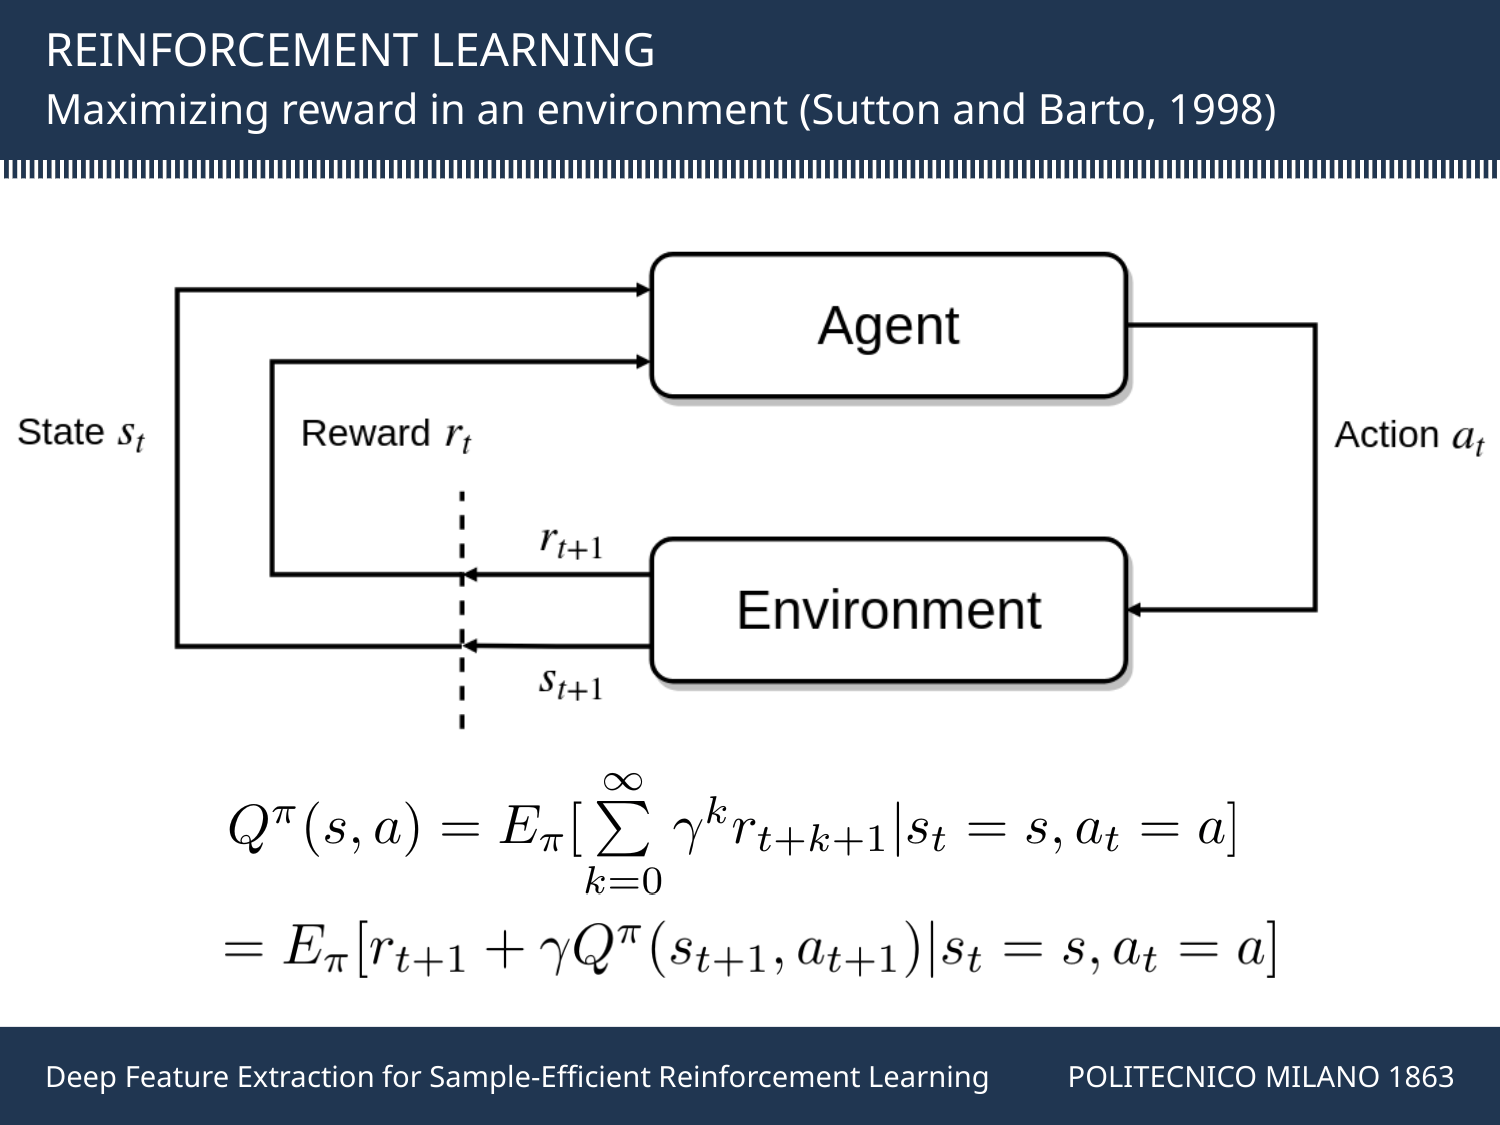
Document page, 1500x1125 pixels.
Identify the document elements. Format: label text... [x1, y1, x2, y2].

picture [229, 772, 1235, 895]
text_box POLITECNICO MILANO 1863 [0, 1026, 1500, 1125]
text_box REINFORCEMENT LEARNING Maximizing reward in an environment (Sutton and Barto, 1998) [0, 0, 1500, 160]
picture [0, 233, 1500, 751]
picture [225, 920, 1275, 978]
picture [0, 160, 1500, 179]
